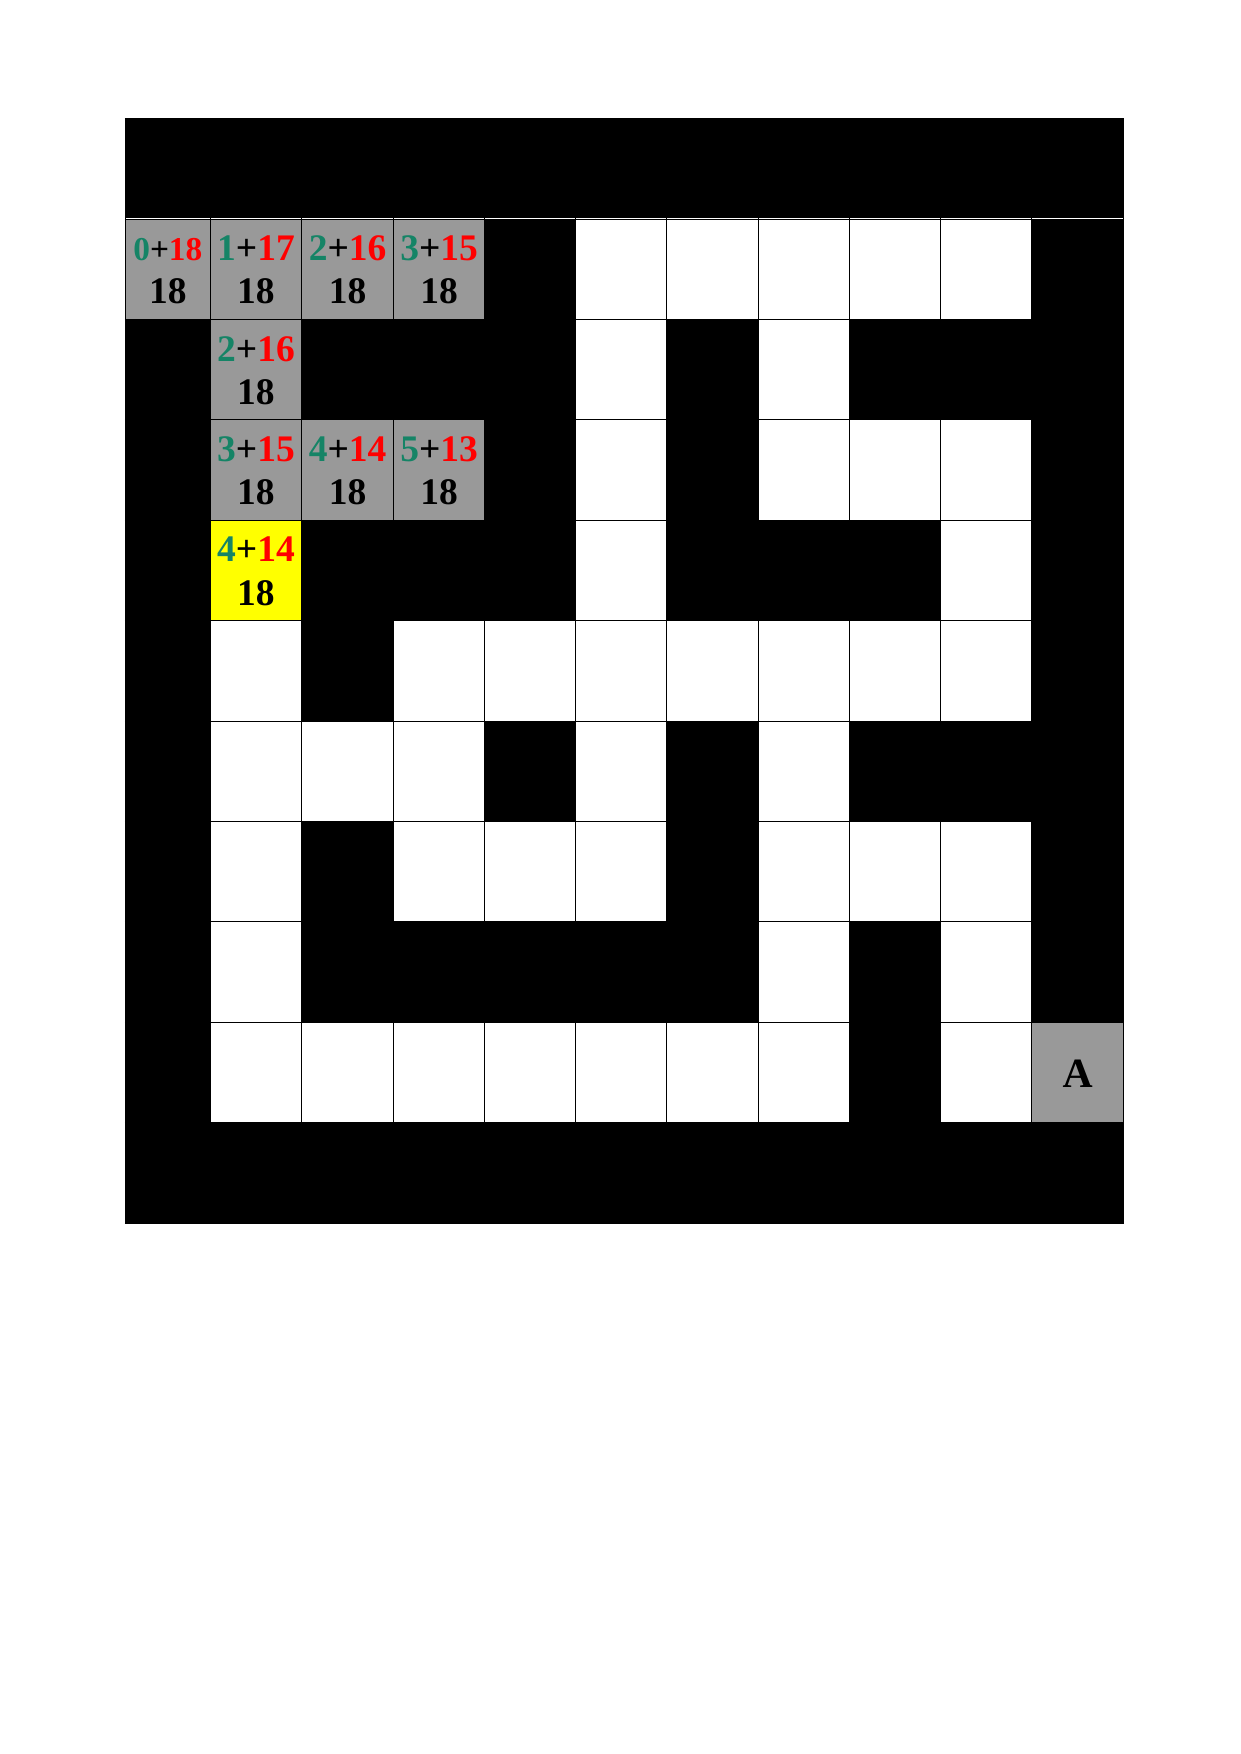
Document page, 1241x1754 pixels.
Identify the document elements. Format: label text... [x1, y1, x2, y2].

table_cell [302, 1123, 393, 1223]
table_cell [1032, 621, 1123, 721]
table_header [576, 119, 666, 218]
table_cell [576, 320, 666, 419]
table_cell [576, 621, 666, 721]
table_cell [941, 1023, 1031, 1122]
table_cell [126, 420, 210, 520]
table_header [211, 119, 301, 218]
table_cell [394, 621, 484, 721]
table_cell [850, 1123, 940, 1223]
table_cell [302, 822, 393, 921]
table_cell 3+15 18 [394, 220, 484, 319]
table_cell [1032, 220, 1123, 319]
table_cell [485, 822, 575, 921]
table_cell [485, 220, 575, 319]
table_cell [1032, 320, 1123, 419]
table_cell [1032, 521, 1123, 620]
table_cell [126, 621, 210, 721]
table_cell [850, 521, 940, 620]
table_cell [576, 722, 666, 821]
table_cell [667, 822, 758, 921]
table_cell [394, 822, 484, 921]
table_cell [850, 320, 940, 419]
table_cell [667, 220, 758, 319]
table_cell [850, 722, 940, 821]
table_cell [302, 922, 393, 1022]
table_cell 0+18 18 [126, 220, 210, 319]
table_header [850, 119, 940, 218]
table_cell [941, 1123, 1031, 1223]
table_cell [759, 320, 849, 419]
table_header [759, 119, 849, 218]
table_cell [394, 722, 484, 821]
table_cell [126, 320, 210, 419]
table_cell [850, 922, 940, 1022]
table_cell [1032, 1123, 1123, 1223]
table_cell [211, 722, 301, 821]
table_cell [302, 521, 393, 620]
table_cell [485, 722, 575, 821]
table_header [485, 119, 575, 218]
table_cell 4+14 18 [302, 420, 393, 520]
table_cell [126, 922, 210, 1022]
table_cell [850, 621, 940, 721]
table_cell [1032, 420, 1123, 520]
table_header [126, 119, 210, 218]
table_cell [941, 220, 1031, 319]
table_cell [485, 922, 575, 1022]
table_cell [576, 420, 666, 520]
table_header [667, 119, 758, 218]
table_cell [211, 822, 301, 921]
table_cell [576, 1123, 666, 1223]
table_cell [302, 722, 393, 821]
table_cell [576, 521, 666, 620]
table_cell [126, 1023, 210, 1122]
table_cell [394, 1023, 484, 1122]
table_cell [126, 1123, 210, 1223]
table_cell [211, 922, 301, 1022]
table_cell [394, 320, 484, 419]
table_cell [850, 1023, 940, 1122]
table_cell [667, 922, 758, 1022]
table_cell [941, 320, 1031, 419]
table_cell 1+17 18 [211, 220, 301, 319]
table_cell [667, 521, 758, 620]
table_cell [759, 621, 849, 721]
table_cell [667, 722, 758, 821]
table_cell [667, 1023, 758, 1122]
table_cell 2+16 18 [211, 320, 301, 419]
table_cell [667, 320, 758, 419]
table_cell [126, 521, 210, 620]
table_cell [485, 1023, 575, 1122]
table_cell [394, 1123, 484, 1223]
table_cell [576, 822, 666, 921]
table_cell 5+13 18 [394, 420, 484, 520]
table_cell [759, 1123, 849, 1223]
table_header [1032, 119, 1123, 218]
table_cell [1032, 822, 1123, 921]
table_cell [759, 521, 849, 620]
table_cell [941, 822, 1031, 921]
table_cell [759, 822, 849, 921]
table_cell [850, 220, 940, 319]
table_cell A [1032, 1023, 1123, 1122]
table_cell [759, 220, 849, 319]
table_cell [211, 1023, 301, 1122]
table_cell [211, 1123, 301, 1223]
table_cell [759, 922, 849, 1022]
table_cell [302, 621, 393, 721]
table_cell [941, 922, 1031, 1022]
table_cell [394, 922, 484, 1022]
table_cell [759, 1023, 849, 1122]
table_cell [850, 822, 940, 921]
table_cell [394, 521, 484, 620]
table_cell [485, 521, 575, 620]
table_cell [485, 420, 575, 520]
table_cell [211, 621, 301, 721]
table_cell [576, 1023, 666, 1122]
table_cell [302, 320, 393, 419]
table_cell [126, 822, 210, 921]
table_cell [1032, 722, 1123, 821]
table_header [394, 119, 484, 218]
table_cell [667, 420, 758, 520]
table_cell 3+15 18 [211, 420, 301, 520]
table_cell [485, 1123, 575, 1223]
table_cell [667, 1123, 758, 1223]
table_cell [941, 621, 1031, 721]
table_cell [941, 521, 1031, 620]
table_cell [1032, 922, 1123, 1022]
table_cell [667, 621, 758, 721]
table_cell [941, 722, 1031, 821]
table_header [302, 119, 393, 218]
table_cell [759, 420, 849, 520]
table_cell [485, 621, 575, 721]
table_cell [576, 922, 666, 1022]
table_cell [850, 420, 940, 520]
table_cell [759, 722, 849, 821]
table_cell [576, 220, 666, 319]
table_cell 2+16 18 [302, 220, 393, 319]
table_cell [126, 722, 210, 821]
table_cell [302, 1023, 393, 1122]
table_header [941, 119, 1031, 218]
table_cell [485, 320, 575, 419]
table_cell [941, 420, 1031, 520]
table_cell 4+14 18 [211, 521, 301, 620]
